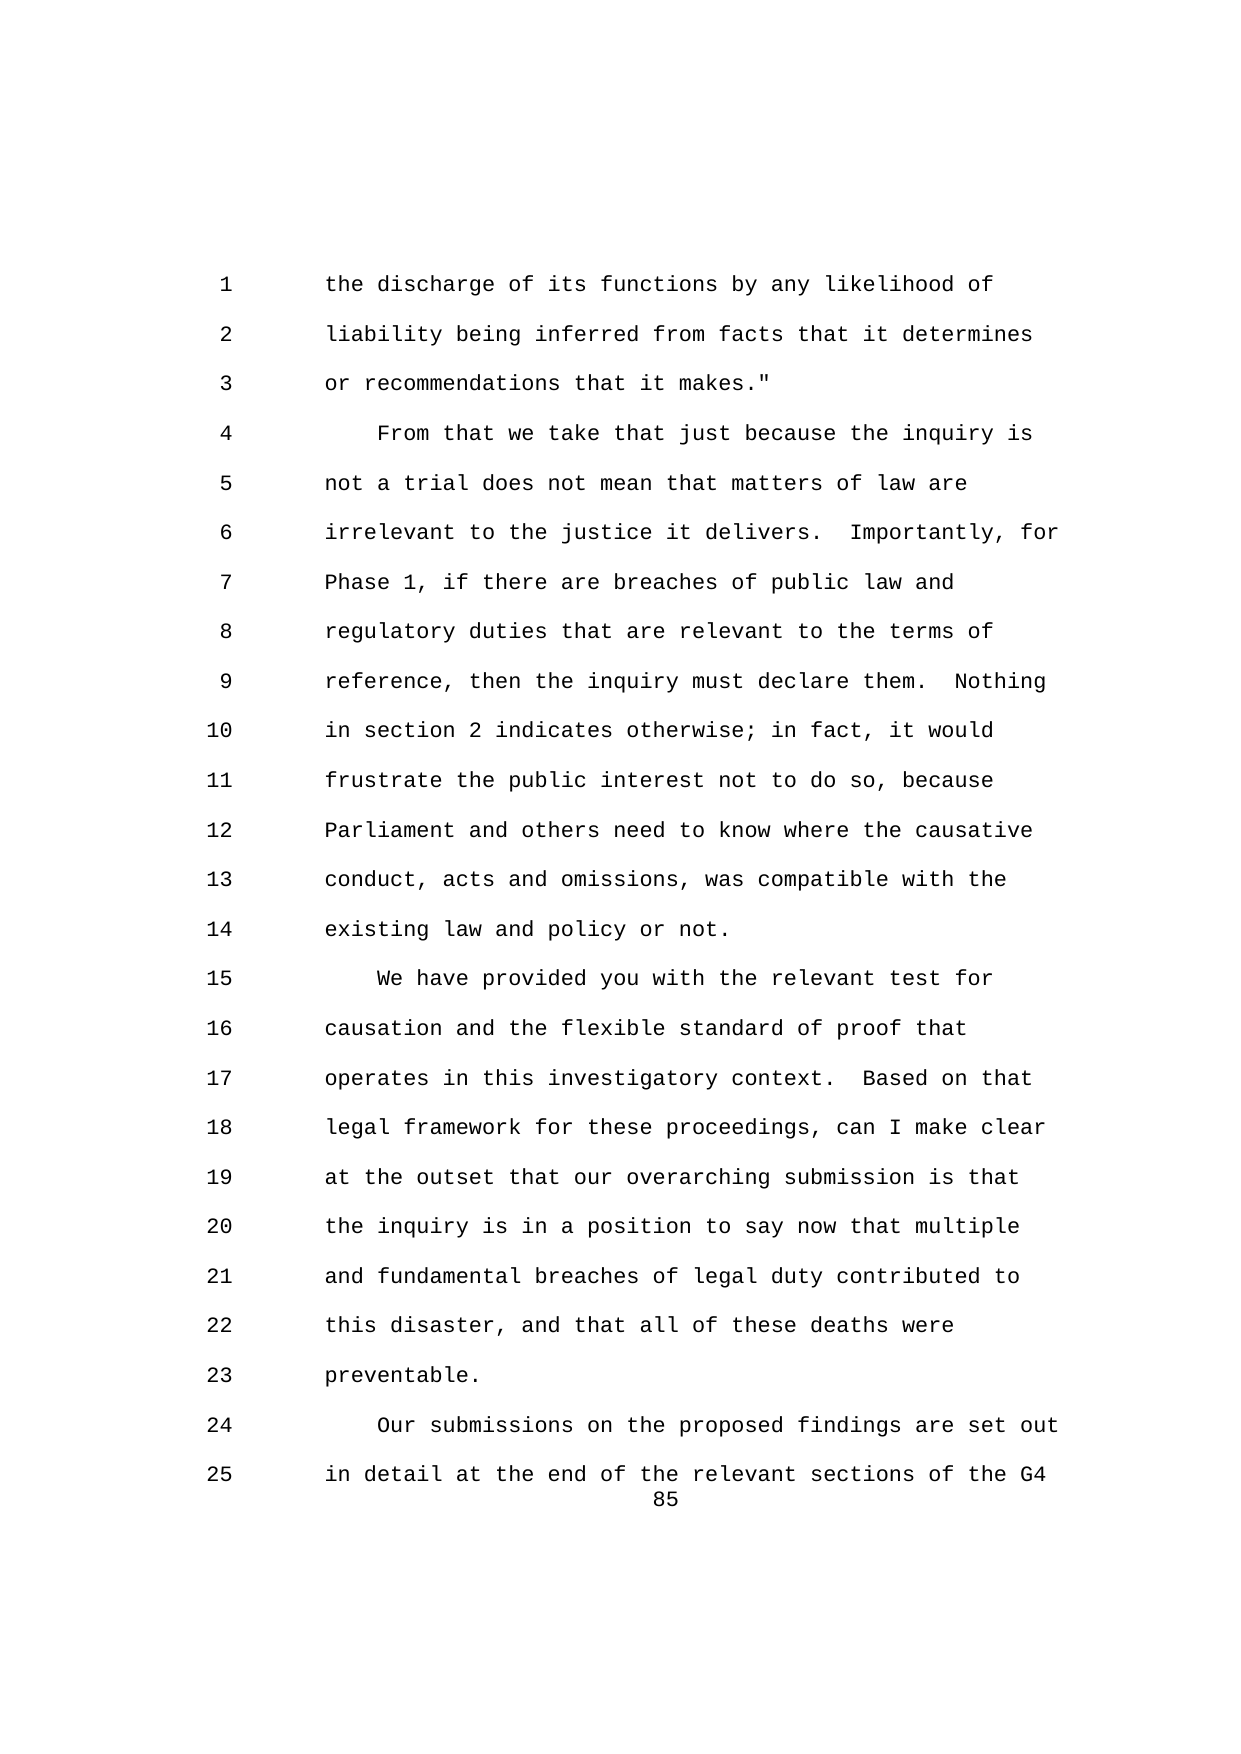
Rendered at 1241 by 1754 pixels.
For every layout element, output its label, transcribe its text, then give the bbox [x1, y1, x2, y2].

text 23 preventable. [75, 1364, 1165, 1389]
text 22 this disaster, and that all of these deaths were [75, 1314, 1165, 1339]
text 3 or recommendations that it makes." [75, 372, 1165, 397]
text 11 frustrate the public interest not to do so, because [75, 769, 1165, 794]
text 14 existing law and policy or not. [75, 918, 1165, 943]
text 5 not a trial does not mean that matters of law are [75, 472, 1165, 496]
text 15 We have provided you with the relevant test for [75, 967, 1165, 992]
text 12 Parliament and others need to know where the causative [75, 819, 1165, 843]
text 17 operates in this investigatory context. Based on that [75, 1067, 1165, 1091]
text 6 irrelevant to the justice it delivers. Importantly, for [75, 521, 1165, 546]
text 8 regulatory duties that are relevant to the terms of [75, 620, 1165, 645]
text 19 at the outset that our overarching submission is that [75, 1166, 1165, 1191]
text 24 Our submissions on the proposed findings are set out [75, 1414, 1165, 1438]
text 21 and fundamental breaches of legal duty contributed to [75, 1265, 1165, 1290]
text 13 conduct, acts and omissions, was compatible with the [75, 868, 1165, 893]
text 7 Phase 1, if there are breaches of public law and [75, 571, 1165, 596]
text 4 From that we take that just because the inquiry is [75, 422, 1165, 447]
text 20 the inquiry is in a position to say now that multiple [75, 1215, 1165, 1240]
text 25 in detail at the end of the relevant sections of the G4 [75, 1463, 1165, 1488]
text 18 legal framework for these proceedings, can I make clear [75, 1116, 1165, 1141]
text 2 liability being inferred from facts that it determines [75, 323, 1165, 348]
text 9 reference, then the inquiry must declare them. Nothing [75, 670, 1165, 695]
text 16 causation and the flexible standard of proof that [75, 1017, 1165, 1042]
text 10 in section 2 indicates otherwise; in fact, it would [75, 719, 1165, 744]
text 1 the discharge of its functions by any likelihood of [75, 273, 1165, 298]
text 85 [75, 1488, 1165, 1513]
